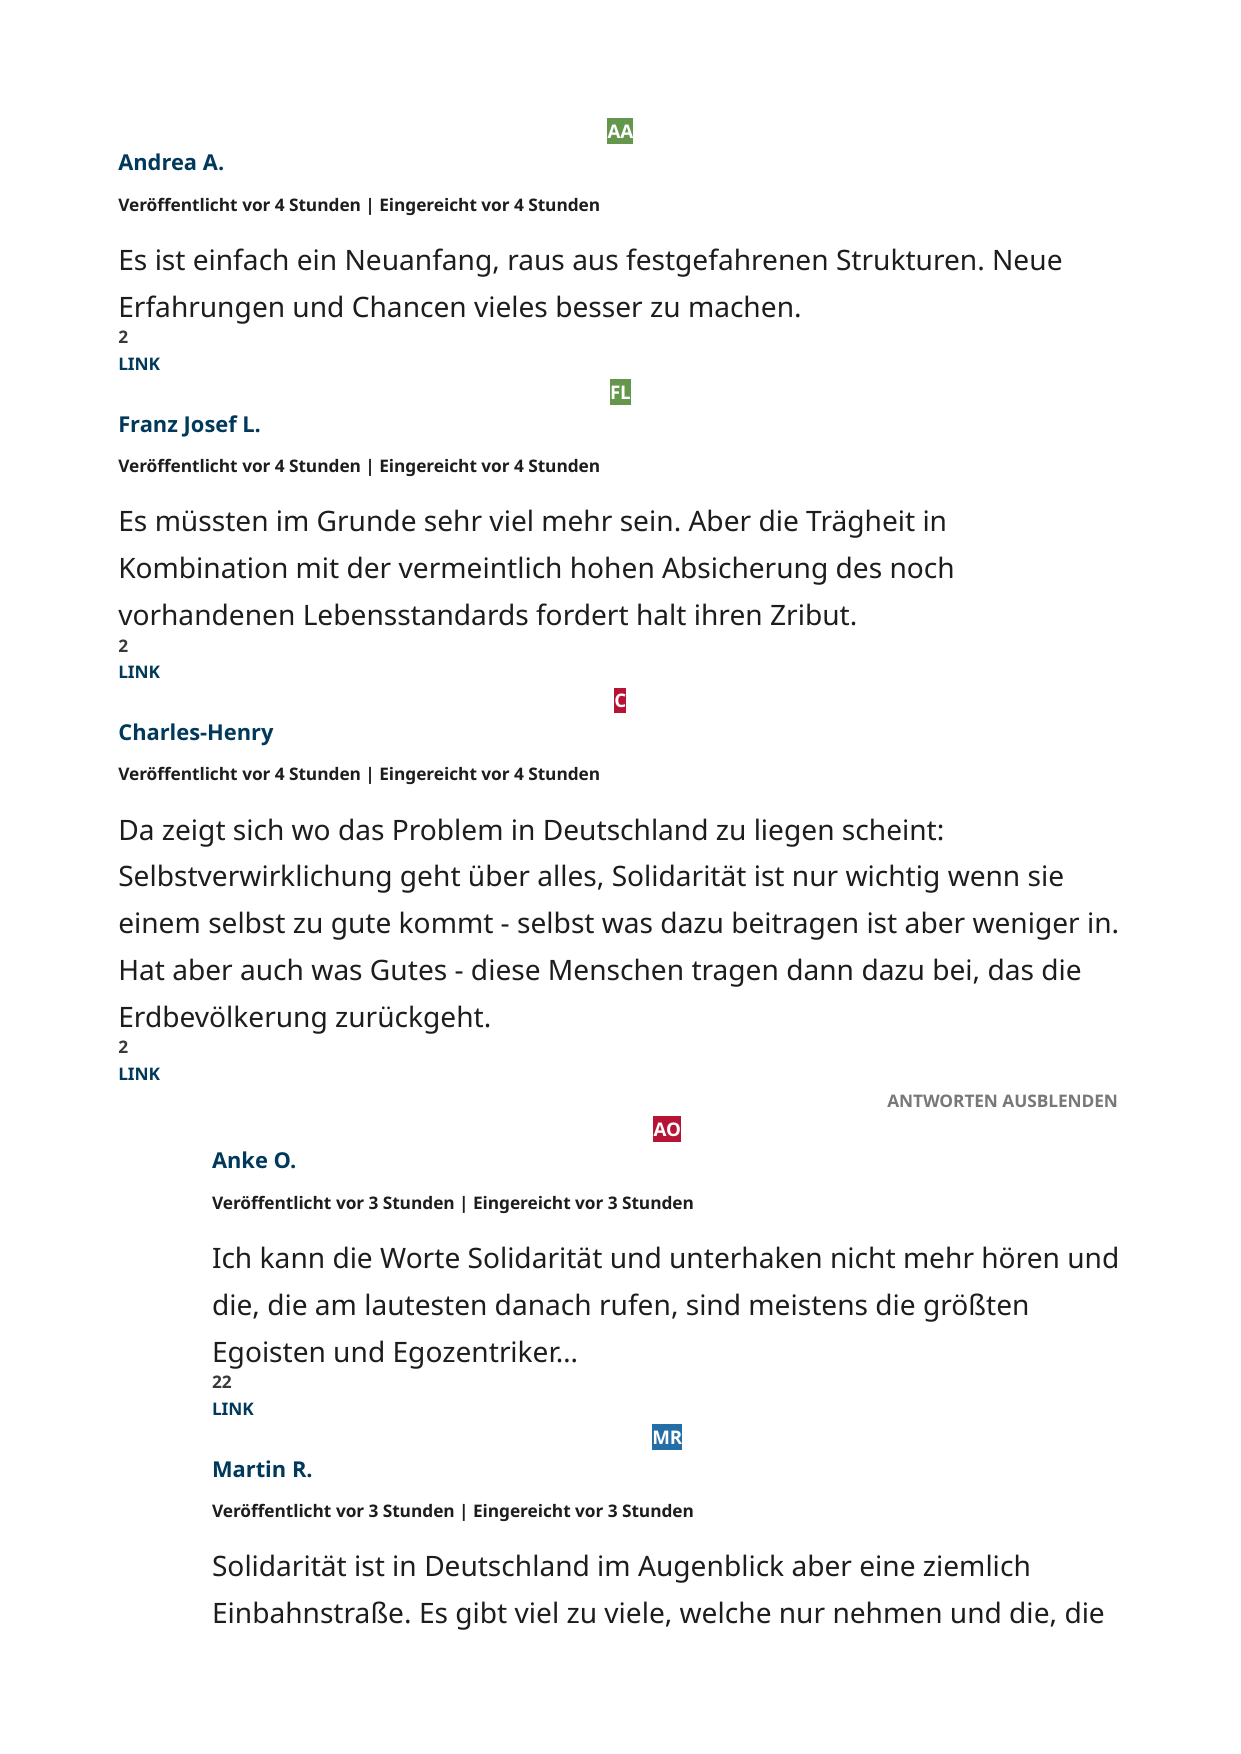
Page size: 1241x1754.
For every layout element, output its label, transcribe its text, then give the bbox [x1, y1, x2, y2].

text 2 [118, 1036, 1122, 1059]
text LINK [118, 352, 1122, 376]
text Da zeigt sich wo das Problem in Deutschland zu liegen scheint: Selbstverwirklichung geht über alles, Solidarität ist nur wichtig wenn sie einem selbst zu gute kommt - selbst was dazu beitragen ist aber weniger in. Hat aber auch was Gutes - diese Menschen tragen dann dazu bei, das die Erdbevölkerung zurückgeht. [118, 801, 1122, 1036]
text FL [118, 379, 1122, 405]
text Anke O. [212, 1146, 1122, 1175]
text Veröffentlicht vor 4 Stunden | Eingereicht vor 4 Stunden [118, 454, 1122, 477]
text LINK [118, 661, 1122, 684]
text Veröffentlicht vor 3 Stunden | Eingereicht vor 3 Stunden [212, 1191, 1122, 1214]
text 2 [118, 326, 1122, 349]
text Es ist einfach ein Neuanfang, raus aus festgefahrenen Strukturen. Neue Erfahrungen und Chancen vieles besser zu machen. [118, 232, 1122, 326]
text Charles-Henry [118, 717, 1122, 747]
text Ich kann die Worte Solidarität und unterhaken nicht mehr hören und die, die am lautesten danach rufen, sind meistens die größten Egoisten und Egozentriker… [212, 1230, 1122, 1371]
text Es müssten im Grunde sehr viel mehr sein. Aber die Trägheit in Kombination mit der vermeintlich hohen Absicherung des noch vorhandenen Lebensstandards fordert halt ihren Zribut. [118, 493, 1122, 634]
text ANTWORTEN AUSBLENDEN [212, 1089, 1122, 1113]
text Veröffentlicht vor 4 Stunden | Eingereicht vor 4 Stunden [118, 193, 1122, 216]
text C [118, 687, 1122, 713]
text AA [118, 118, 1122, 144]
text Veröffentlicht vor 4 Stunden | Eingereicht vor 4 Stunden [118, 762, 1122, 786]
text LINK [118, 1062, 1122, 1086]
text MR [212, 1424, 1122, 1450]
text Martin R. [212, 1454, 1122, 1483]
text Franz Josef L. [118, 409, 1122, 438]
text 22 [212, 1371, 1122, 1394]
text Veröffentlicht vor 3 Stunden | Eingereicht vor 3 Stunden [212, 1499, 1122, 1522]
text Solidarität ist in Deutschland im Augenblick aber eine ziemlich Einbahnstraße. Es gibt viel zu viele, welche nur nehmen und die, die [212, 1538, 1122, 1632]
text LINK [212, 1397, 1122, 1421]
text AO [212, 1116, 1122, 1142]
text Andrea A. [118, 147, 1122, 177]
text 2 [118, 634, 1122, 657]
